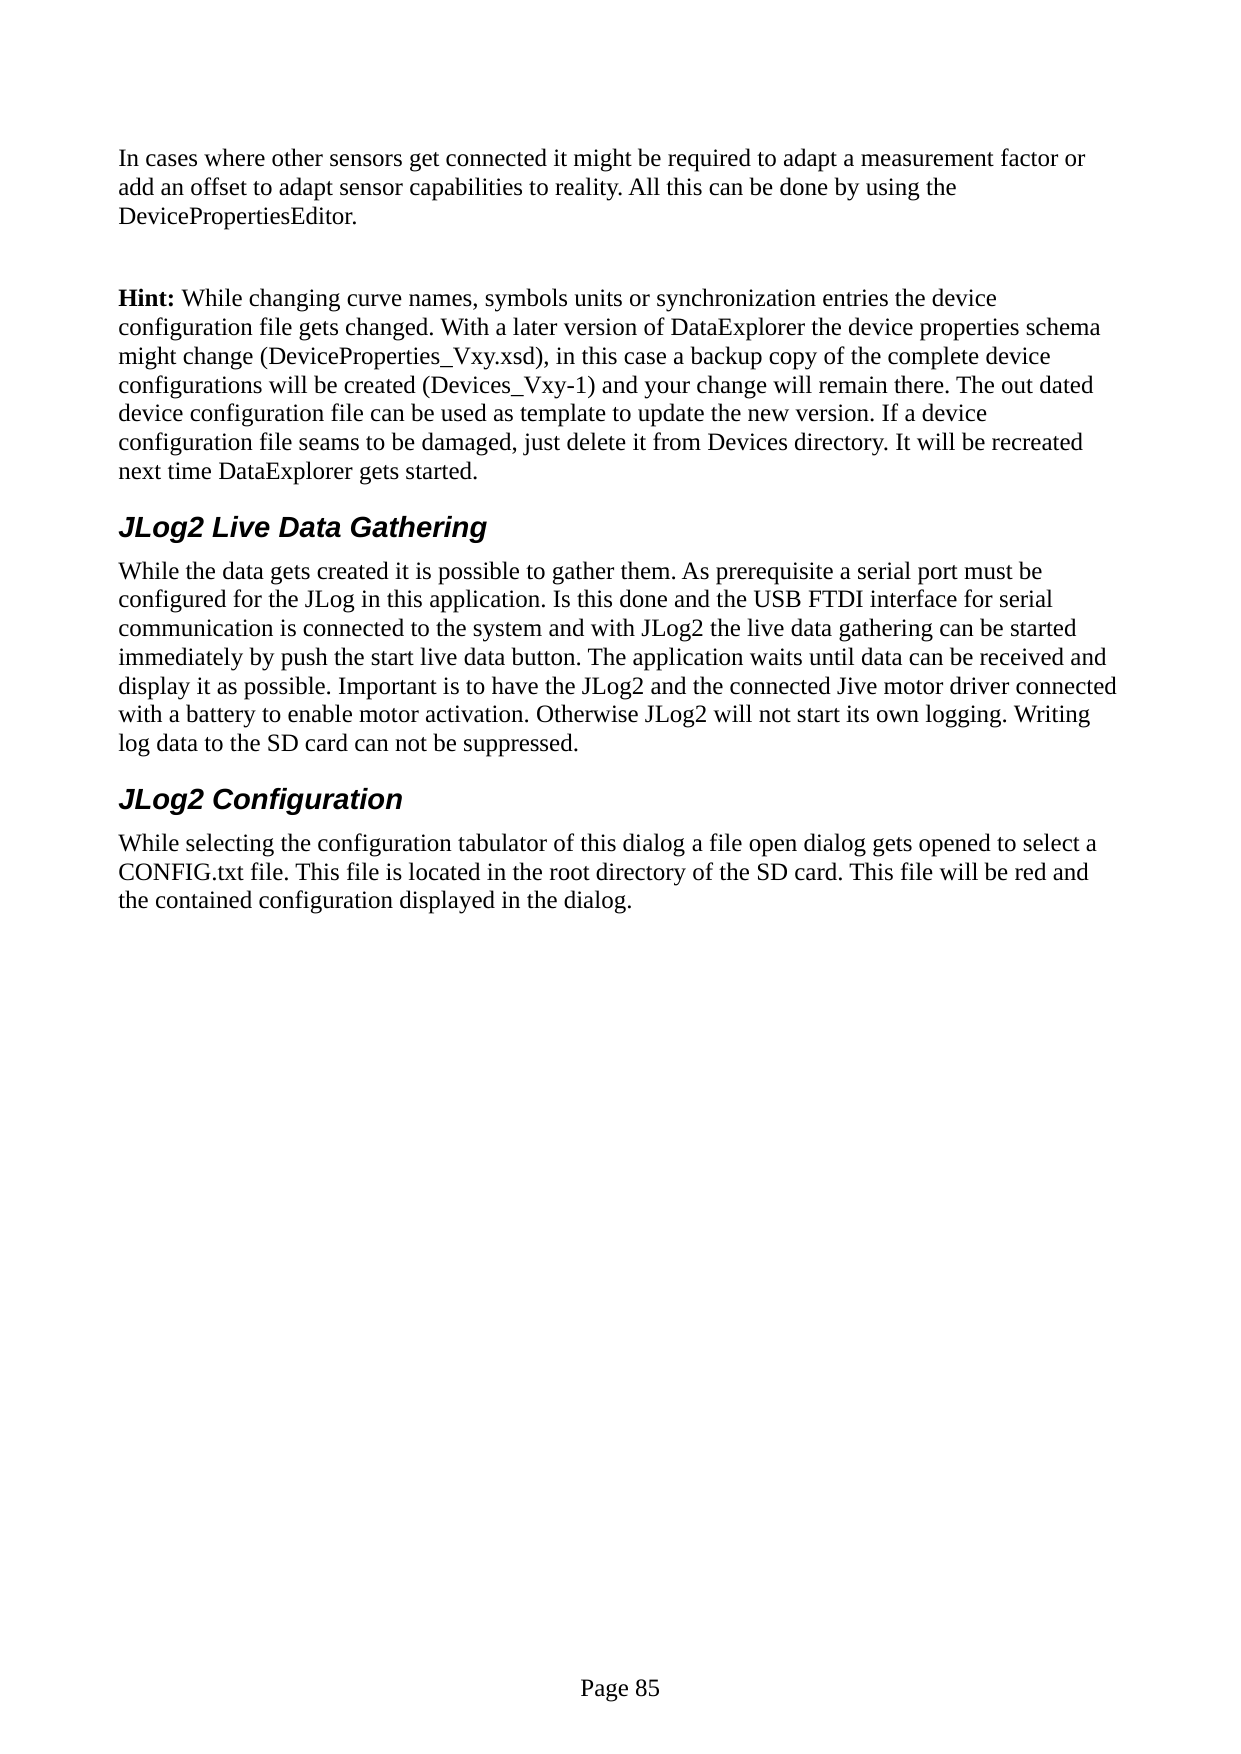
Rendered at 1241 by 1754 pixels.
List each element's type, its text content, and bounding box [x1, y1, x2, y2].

subtitle JLog2 Configuration [118, 782, 1122, 816]
text While selecting the configuration tabulator of this dialog a file open dialog gets opened to select a CONFIG.txt file. This file is located in the root directory of the SD card. This file will be red and the contained configuration displayed in the dialog. [118, 828, 1122, 914]
text Hint: While changing curve names, symbols units or synchronization entries the device configuration file gets changed. With a later version of DataExplorer the device properties schema might change (DeviceProperties_Vxy.xsd), in this case a backup copy of the complete device configurations will be created (Devices_Vxy-1) and your change will remain there. The out dated device configuration file can be used as template to update the new version. If a device configuration file seams to be damaged, just delete it from Devices directory. It will be recreated next time DataExplorer gets started. [118, 283, 1122, 485]
subtitle JLog2 Live Data Gathering [118, 510, 1122, 543]
text In cases where other sensors get connected it might be required to adapt a measurement factor or add an offset to adapt sensor capabilities to reality. All this can be done by using the DevicePropertiesEditor. [118, 143, 1122, 230]
text While the data gets created it is possible to gather them. As prerequisite a serial port must be configured for the JLog in this application. Is this done and the USB FTDI interface for serial communication is connected to the system and with JLog2 the live data gathering can be started immediately by push the start live data button. The application waits until data can be received and display it as possible. Important is to have the JLog2 and the connected Jive motor driver connected with a battery to enable motor activation. Otherwise JLog2 will not start its own logging. Writing log data to the SD card can not be suppressed. [118, 556, 1122, 757]
